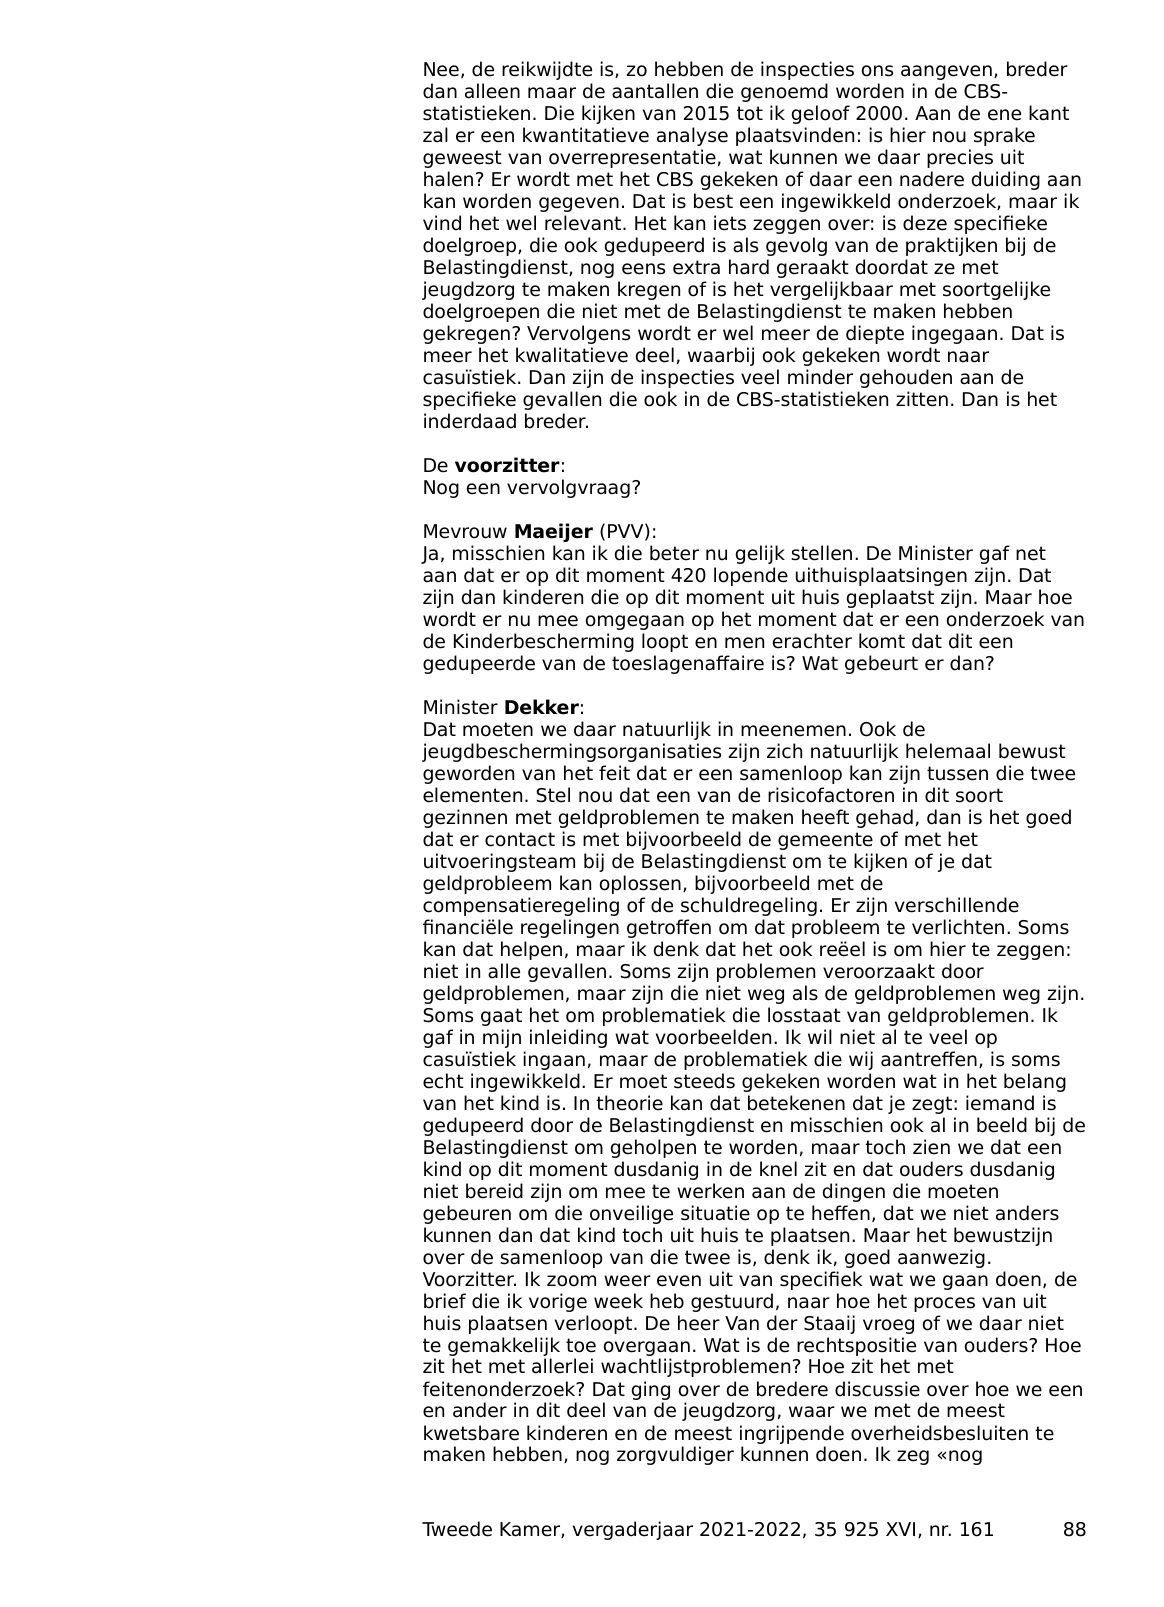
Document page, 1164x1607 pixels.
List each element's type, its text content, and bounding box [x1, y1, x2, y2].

text Ja, misschien kan ik die beter nu gelijk stellen. De Minister gaf net aan dat er op dit moment 420 lopende uithuisplaatsingen zijn. Dat zijn dan kinderen die op dit moment uit huis geplaatst zijn. Maar hoe wordt er nu mee omgegaan op het moment dat er een onderzoek van de Kinderbescherming loopt en men erachter komt dat dit een gedupeerde van de toeslagenaffaire is? Wat gebeurt er dan? [422, 543, 1087, 675]
text De voorzitter: [422, 455, 1087, 477]
text Nog een vervolgvraag? [422, 477, 1087, 499]
text Dat moeten we daar natuurlijk in meenemen. Ook de jeugdbeschermingsorganisaties zijn zich natuurlijk helemaal bewust geworden van het feit dat er een samenloop kan zijn tussen die twee elementen. Stel nou dat een van de risicofactoren in dit soort gezinnen met geldproblemen te maken heeft gehad, dan is het goed dat er contact is met bijvoorbeeld de gemeente of met het uitvoeringsteam bij de Belastingdienst om te kijken of je dat geldprobleem kan oplossen, bijvoorbeeld met de compensatieregeling of de schuldregeling. Er zijn verschillende financiële regelingen getroffen om dat probleem te verlichten. Soms kan dat helpen, maar ik denk dat het ook reëel is om hier te zeggen: niet in alle gevallen. Soms zijn problemen veroorzaakt door geldproblemen, maar zijn die niet weg als de geldproblemen weg zijn. Soms gaat het om problematiek die losstaat van geldproblemen. Ik gaf in mijn inleiding wat voorbeelden. Ik wil niet al te veel op casuïstiek ingaan, maar de problematiek die wij aantreffen, is soms echt ingewikkeld. Er moet steeds gekeken worden wat in het belang van het kind is. In theorie kan dat betekenen dat je zegt: iemand is gedupeerd door de Belastingdienst en misschien ook al in beeld bij de Belastingdienst om geholpen te worden, maar toch zien we dat een kind op dit moment dusdanig in de knel zit en dat ouders dusdanig niet bereid zijn om mee te werken aan de dingen die moeten gebeuren om die onveilige situatie op te heffen, dat we niet anders kunnen dan dat kind toch uit huis te plaatsen. Maar het bewustzijn over de samenloop van die twee is, denk ik, goed aanwezig. [422, 719, 1087, 1268]
text Mevrouw Maeijer (PVV): [422, 521, 1087, 543]
text Nee, de reikwijdte is, zo hebben de inspecties ons aangeven, breder dan alleen maar de aantallen die genoemd worden in de CBS-statistieken. Die kijken van 2015 tot ik geloof 2000. Aan de ene kant zal er een kwantitatieve analyse plaatsvinden: is hier nou sprake geweest van overrepresentatie, wat kunnen we daar precies uit halen? Er wordt met het CBS gekeken of daar een nadere duiding aan kan worden gegeven. Dat is best een ingewikkeld onderzoek, maar ik vind het wel relevant. Het kan iets zeggen over: is deze specifieke doelgroep, die ook gedupeerd is als gevolg van de praktijken bij de Belastingdienst, nog eens extra hard geraakt doordat ze met jeugdzorg te maken kregen of is het vergelijkbaar met soortgelijke doelgroepen die niet met de Belastingdienst te maken hebben gekregen? Vervolgens wordt er wel meer de diepte ingegaan. Dat is meer het kwalitatieve deel, waarbij ook gekeken wordt naar casuïstiek. Dan zijn de inspecties veel minder gehouden aan de specifieke gevallen die ook in de CBS-statistieken zitten. Dan is het inderdaad breder. [422, 59, 1087, 433]
text Minister Dekker: [422, 697, 1087, 719]
text Voorzitter. Ik zoom weer even uit van specifiek wat we gaan doen, de brief die ik vorige week heb gestuurd, naar hoe het proces van uit huis plaatsen verloopt. De heer Van der Staaij vroeg of we daar niet te gemakkelijk toe overgaan. Wat is de rechtspositie van ouders? Hoe zit het met allerlei wachtlijstproblemen? Hoe zit het met feitenonderzoek? Dat ging over de bredere discussie over hoe we een en ander in dit deel van de jeugdzorg, waar we met de meest kwetsbare kinderen en de meest ingrijpende overheidsbesluiten te maken hebben, nog zorgvuldiger kunnen doen. Ik zeg «nog [422, 1268, 1087, 1466]
